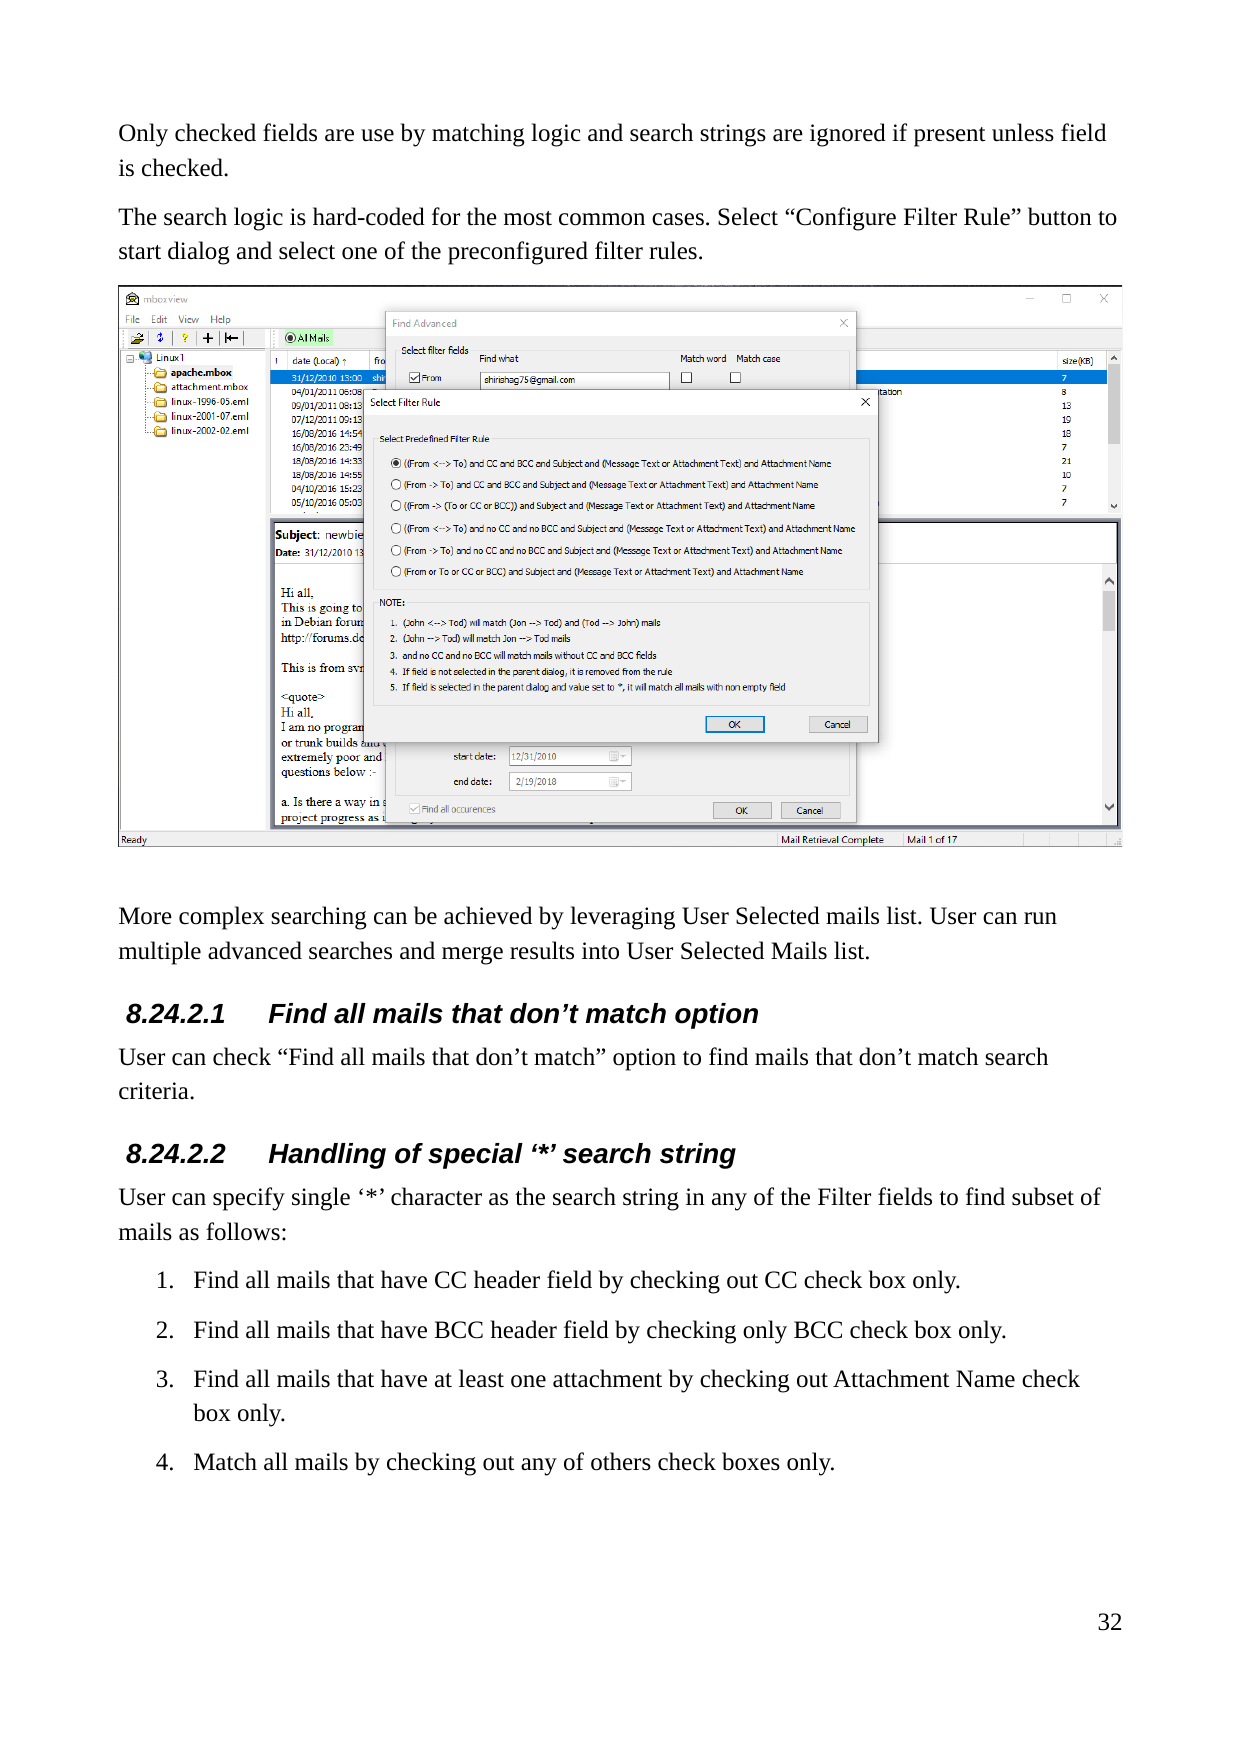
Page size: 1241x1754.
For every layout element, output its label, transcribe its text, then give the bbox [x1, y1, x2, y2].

subtitle Find all mails that don’t match option [118, 997, 1122, 1029]
subtitle Handling of special ‘*’ search string [118, 1138, 1122, 1169]
list Find all mails that have at least one attachment by checking out Attachment Name check box only. [156, 1364, 1122, 1427]
list Match all mails by checking out any of others check boxes only. [156, 1447, 1122, 1476]
text User can check “Find all mails that don’t match” option to find mails that don’t match search criteria. [118, 1042, 1122, 1105]
text Only checked fields are use by matching logic and search strings are ignored if present unless field is checked. [118, 118, 1122, 181]
text User can specify single ‘*’ character as the search string in any of the Filter fields to find subset of mails as follows: [118, 1182, 1122, 1245]
text More complex searching can be achieved by leveraging User Selected mails list. User can run multiple advanced searches and merge results into User Selected Mails list. [118, 901, 1122, 964]
text The search logic is hard-coded for the most common cases. Select “Configure Filter Rule” button to start dialog and select one of the preconfigured filter rules. [118, 202, 1122, 265]
picture [118, 285, 1123, 847]
list Find all mails that have CC header field by checking out CC check box only. [156, 1266, 1122, 1294]
list Find all mails that have BCC header field by checking only BCC check box only. [156, 1315, 1122, 1343]
